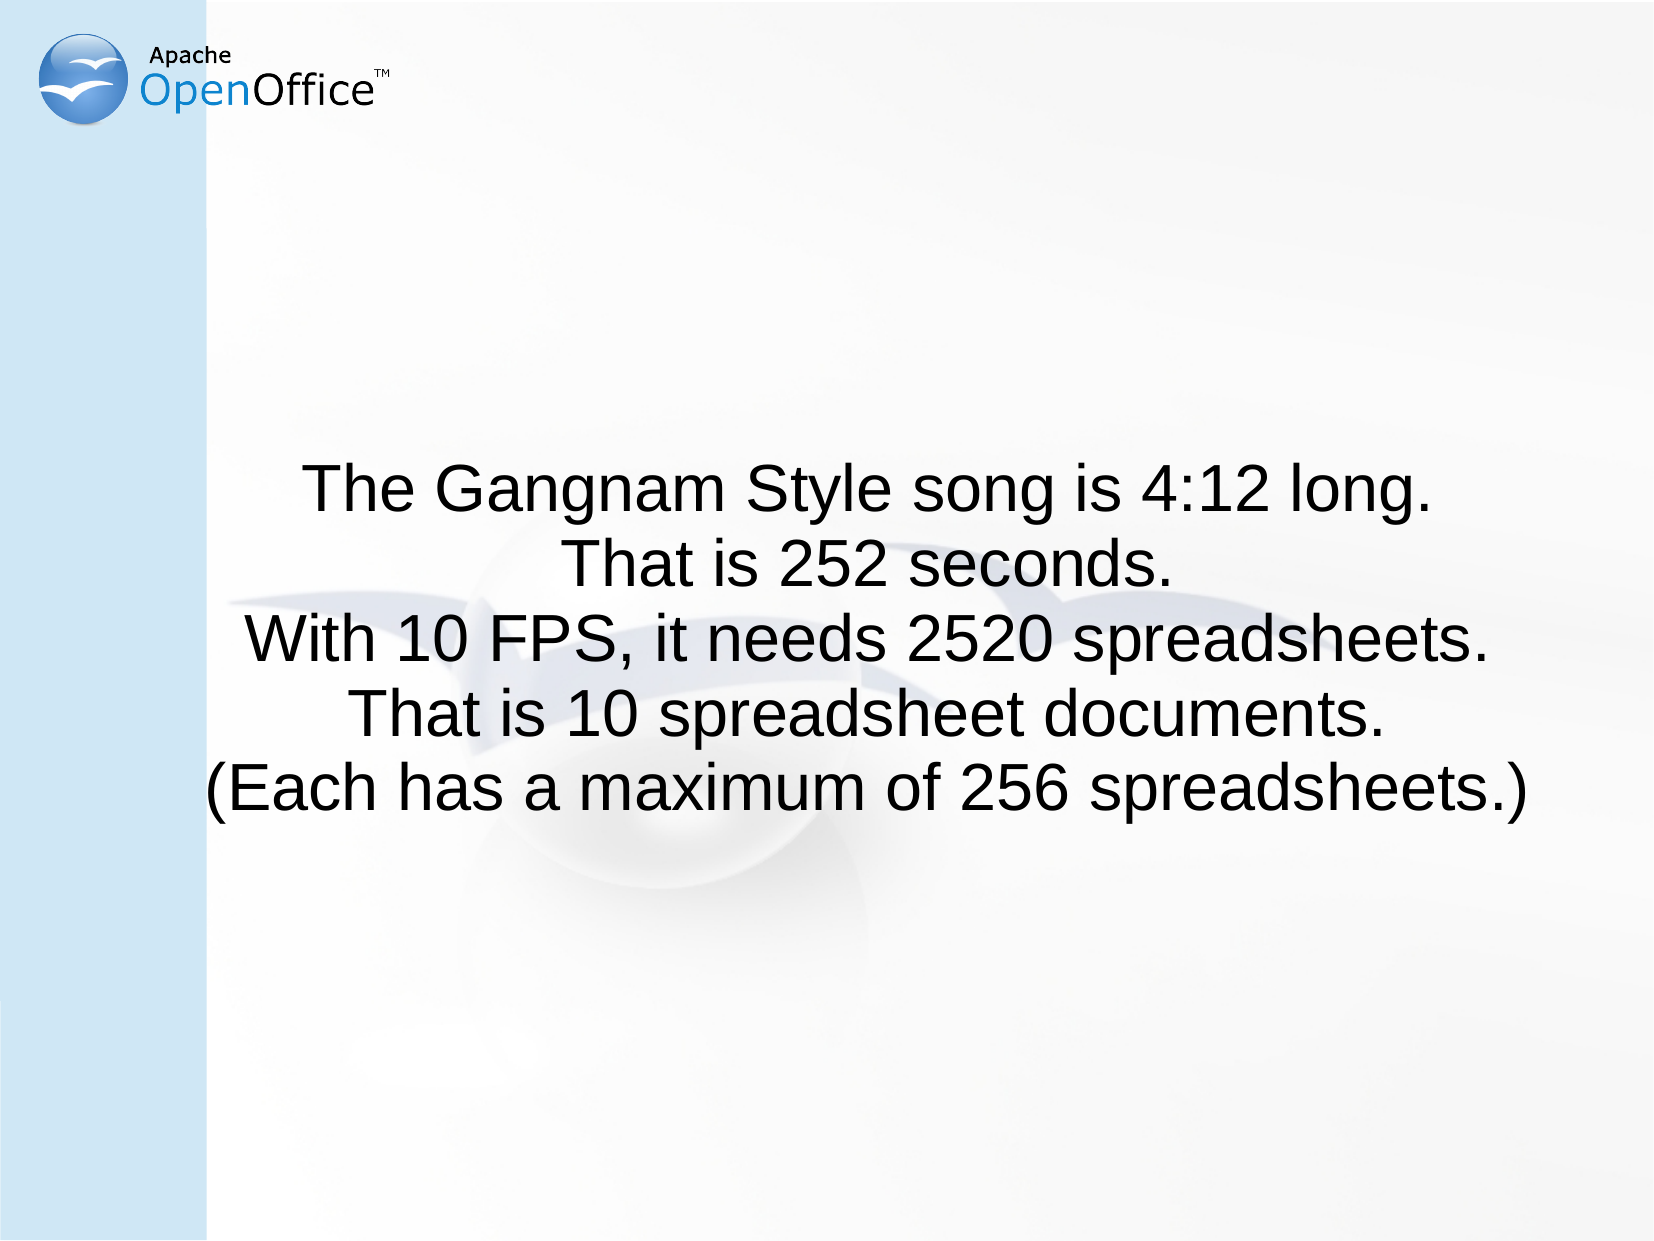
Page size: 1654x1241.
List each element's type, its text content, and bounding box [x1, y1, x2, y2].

subtitle The Gangnam Style song is 4:12 long. That is 252 seconds. With 10 FPS, it needs 2520 spreadsheets. That is 10 spreadsheet documents. (Each has a maximum of 256 spreadsheets.) [165, 108, 1571, 1168]
picture [35, 2, 1654, 1241]
